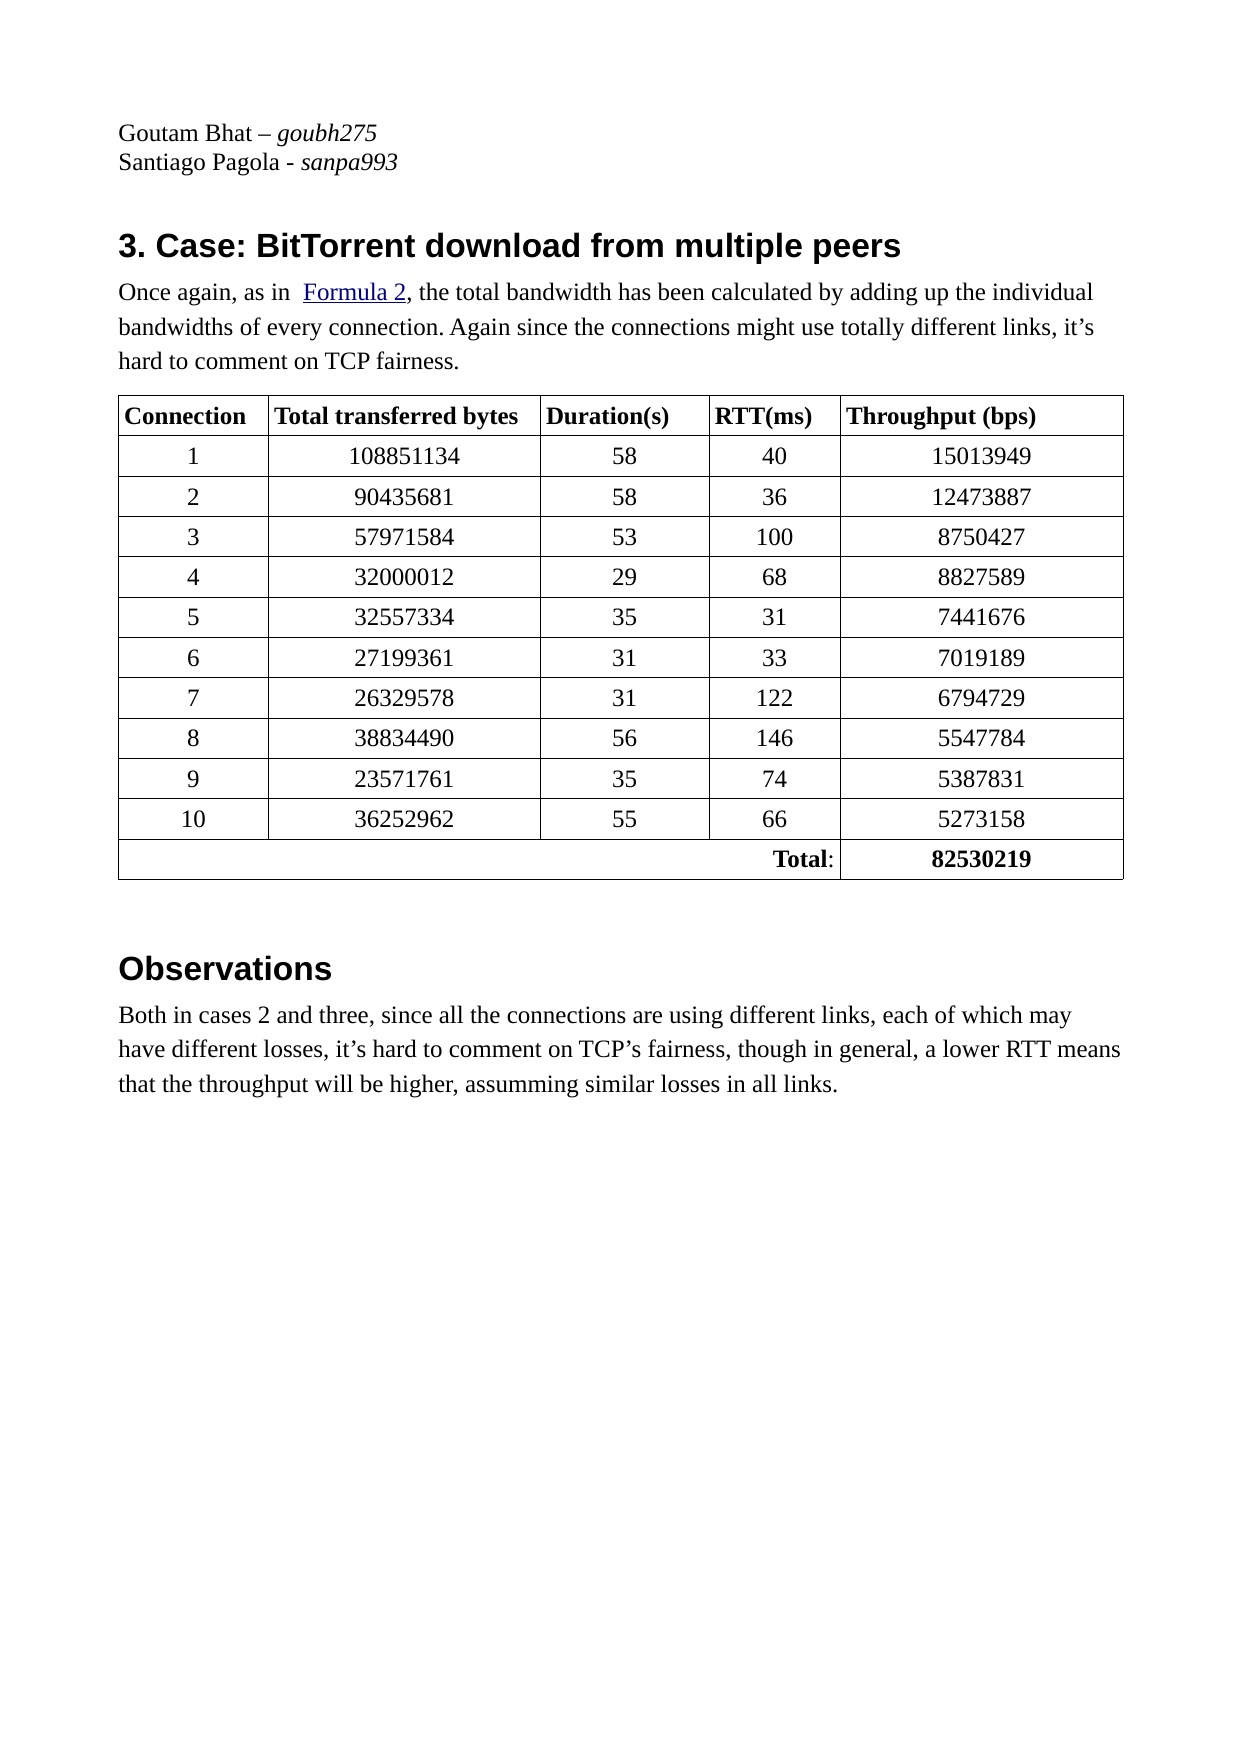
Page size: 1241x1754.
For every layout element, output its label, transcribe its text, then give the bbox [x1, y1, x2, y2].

table_cell 29 [541, 557, 709, 597]
table_cell 58 [541, 436, 709, 476]
table_cell 57971584 [269, 517, 540, 556]
table_cell 55 [541, 799, 709, 838]
table_cell 36252962 [269, 799, 540, 838]
table_cell 82530219 [841, 840, 1123, 879]
table_cell 32000012 [269, 557, 540, 597]
table_cell 8750427 [841, 517, 1123, 556]
table_cell 31 [541, 638, 709, 677]
table_cell 3 [119, 517, 268, 556]
table_cell 66 [710, 799, 840, 838]
table_cell 7 [119, 678, 268, 718]
table_cell 35 [541, 598, 709, 637]
subtitle 3. Case: BitTorrent download from multiple peers [118, 226, 1122, 264]
text Both in cases 2 and three, since all the connections are using different links, each of which may have different losses, it’s hard to comment on TCP’s fairness, though in general, a lower RTT means that the throughput will be higher, assumming similar losses in all links. [118, 1000, 1122, 1098]
table_cell 5547784 [841, 719, 1123, 758]
table_header Throughput (bps) [841, 396, 1123, 435]
table_cell 31 [541, 678, 709, 718]
table_cell 108851134 [269, 436, 540, 476]
table_cell 146 [710, 719, 840, 758]
subtitle Observations [118, 949, 1122, 987]
table_cell 9 [119, 759, 268, 798]
table_cell 15013949 [841, 436, 1123, 476]
table_cell 6 [119, 638, 268, 677]
table_cell 58 [541, 477, 709, 516]
table_cell 122 [710, 678, 840, 718]
table_cell 23571761 [269, 759, 540, 798]
table_cell 90435681 [269, 477, 540, 516]
table_cell 5387831 [841, 759, 1123, 798]
table_header Duration(s) [541, 396, 709, 435]
table_cell 8 [119, 719, 268, 758]
table_cell 6794729 [841, 678, 1123, 718]
table_cell 56 [541, 719, 709, 758]
table_cell 100 [710, 517, 840, 556]
table_cell 53 [541, 517, 709, 556]
table_cell 2 [119, 477, 268, 516]
table_cell 1 [119, 436, 268, 476]
table_cell 35 [541, 759, 709, 798]
table_cell Total: [119, 840, 840, 879]
table_cell 10 [119, 799, 268, 838]
text Once again, as in Formula 2, the total bandwidth has been calculated by adding up the individual bandwidths of every connection. Again since the connections might use totally different links, it’s hard to comment on TCP fairness. [118, 277, 1122, 375]
table_cell 33 [710, 638, 840, 677]
table_header Total transferred bytes [269, 396, 540, 435]
table_cell 7019189 [841, 638, 1123, 677]
table_cell 4 [119, 557, 268, 597]
table_cell 7441676 [841, 598, 1123, 637]
table_cell 5 [119, 598, 268, 637]
table_cell 31 [710, 598, 840, 637]
table_cell 36 [710, 477, 840, 516]
table_cell 68 [710, 557, 840, 597]
table_cell 27199361 [269, 638, 540, 677]
table_cell 26329578 [269, 678, 540, 718]
table_header Connection [119, 396, 268, 435]
table_cell 12473887 [841, 477, 1123, 516]
table_cell 32557334 [269, 598, 540, 637]
table_cell 74 [710, 759, 840, 798]
table_cell 5273158 [841, 799, 1123, 838]
table_cell 8827589 [841, 557, 1123, 597]
table_header RTT(ms) [710, 396, 840, 435]
table_cell 40 [710, 436, 840, 476]
table_cell 38834490 [269, 719, 540, 758]
